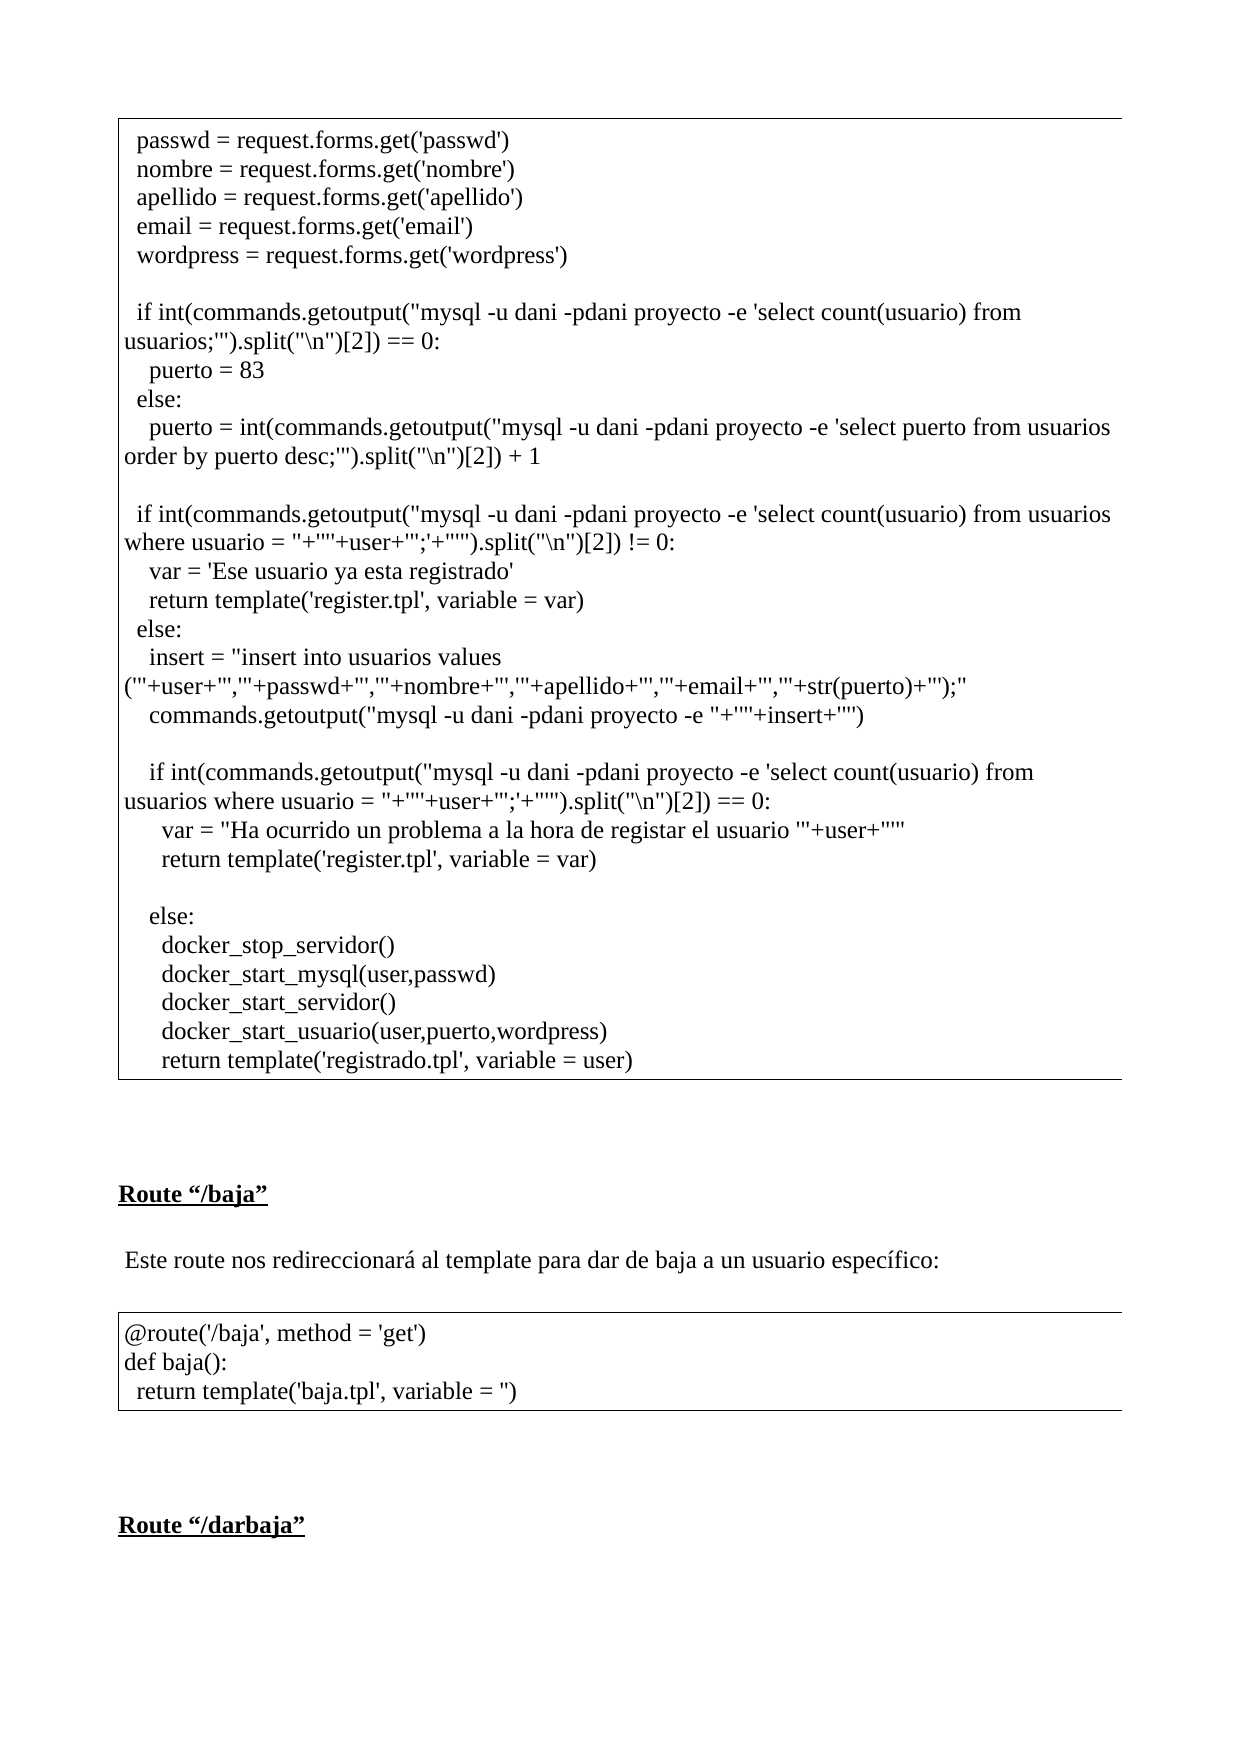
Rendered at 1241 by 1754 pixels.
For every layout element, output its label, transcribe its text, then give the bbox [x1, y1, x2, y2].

table_header @route('/baja', method = 'get') def baja(): return template('baja.tpl', variable = '') [119, 1313, 1122, 1410]
text Route “/baja” [118, 1179, 1122, 1208]
table_header passwd = request.forms.get('passwd') nombre = request.forms.get('nombre') apellido = request.forms.get('apellido') email = request.forms.get('email') wordpress = request.forms.get('wordpress') if int(commands.getoutput("mysql -u dani -pdani proyecto -e 'select count(usuario) from usuarios;'").split("\n")[2]) == 0: puerto = 83 else: puerto = int(commands.getoutput("mysql -u dani -pdani proyecto -e 'select puerto from usuarios order by puerto desc;'").split("\n")[2]) + 1 if int(commands.getoutput("mysql -u dani -pdani proyecto -e 'select count(usuario) from usuarios where usuario = "+'"'+user+'";'+"'").split("\n")[2]) != 0: var = 'Ese usuario ya esta registrado' return template('register.tpl', variable = var) else: insert = "insert into usuarios values ('"+user+"','"+passwd+"','"+nombre+"','"+apellido+"','"+email+"','"+str(puerto)+"');" commands.getoutput("mysql -u dani -pdani proyecto -e "+'"'+insert+'"') if int(commands.getoutput("mysql -u dani -pdani proyecto -e 'select count(usuario) from usuarios where usuario = "+'"'+user+'";'+"'").split("\n")[2]) == 0: var = "Ha ocurrido un problema a la hora de registar el usuario '"+user+"'" return template('register.tpl', variable = var) else: docker_stop_servidor() docker_start_mysql(user,passwd) docker_start_servidor() docker_start_usuario(user,puerto,wordpress) return template('registrado.tpl', variable = user) [119, 119, 1122, 1079]
text Este route nos redireccionará al template para dar de baja a un usuario específico: [118, 1246, 1122, 1274]
text Route “/darbaja” [118, 1510, 1122, 1539]
